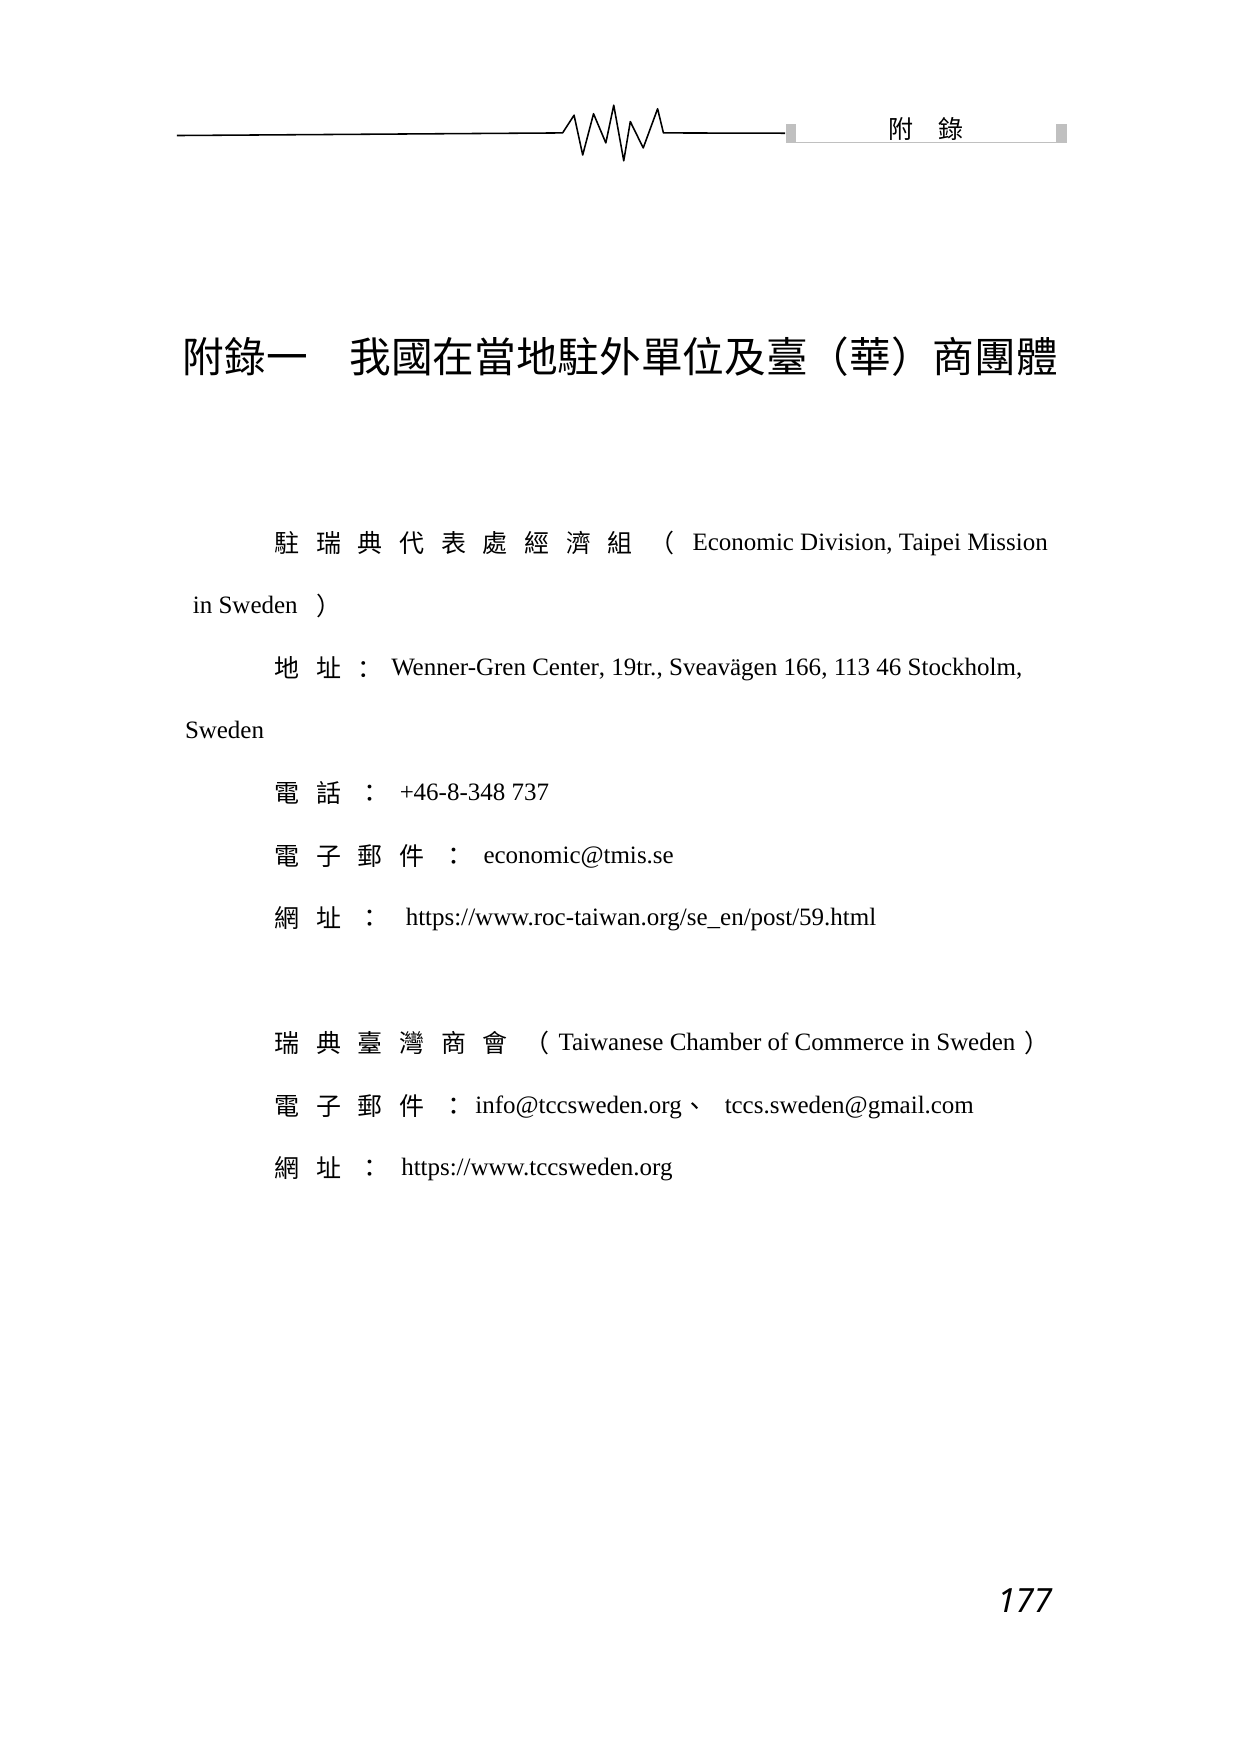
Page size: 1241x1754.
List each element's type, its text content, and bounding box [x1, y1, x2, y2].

text 電話：+46-8-348 737 [183, 750, 1058, 813]
text 瑞典臺灣商會（Taiwanese Chamber of Commerce in Sweden） [183, 1000, 1058, 1063]
text 網址：https://www.roc-taiwan.org/se_en/post/59.html [183, 875, 1058, 938]
text 電子郵件：economic@tmis.se [183, 813, 1058, 875]
text 網址：https://www.tccsweden.org [183, 1125, 1058, 1188]
text 駐瑞典代表處經濟組（Economic Division, Taipei Mission in Sweden） [183, 500, 1058, 625]
text 附錄一 我國在當地駐外單位及臺（華）商團體 [183, 313, 1058, 375]
text 電子郵件：info@tccsweden.org、tccs.sweden@gmail.com [183, 1063, 1058, 1125]
text 地址：Wenner-Gren Center, 19tr., Sveavägen 166, 113 46 Stockholm, Sweden [183, 625, 1058, 750]
